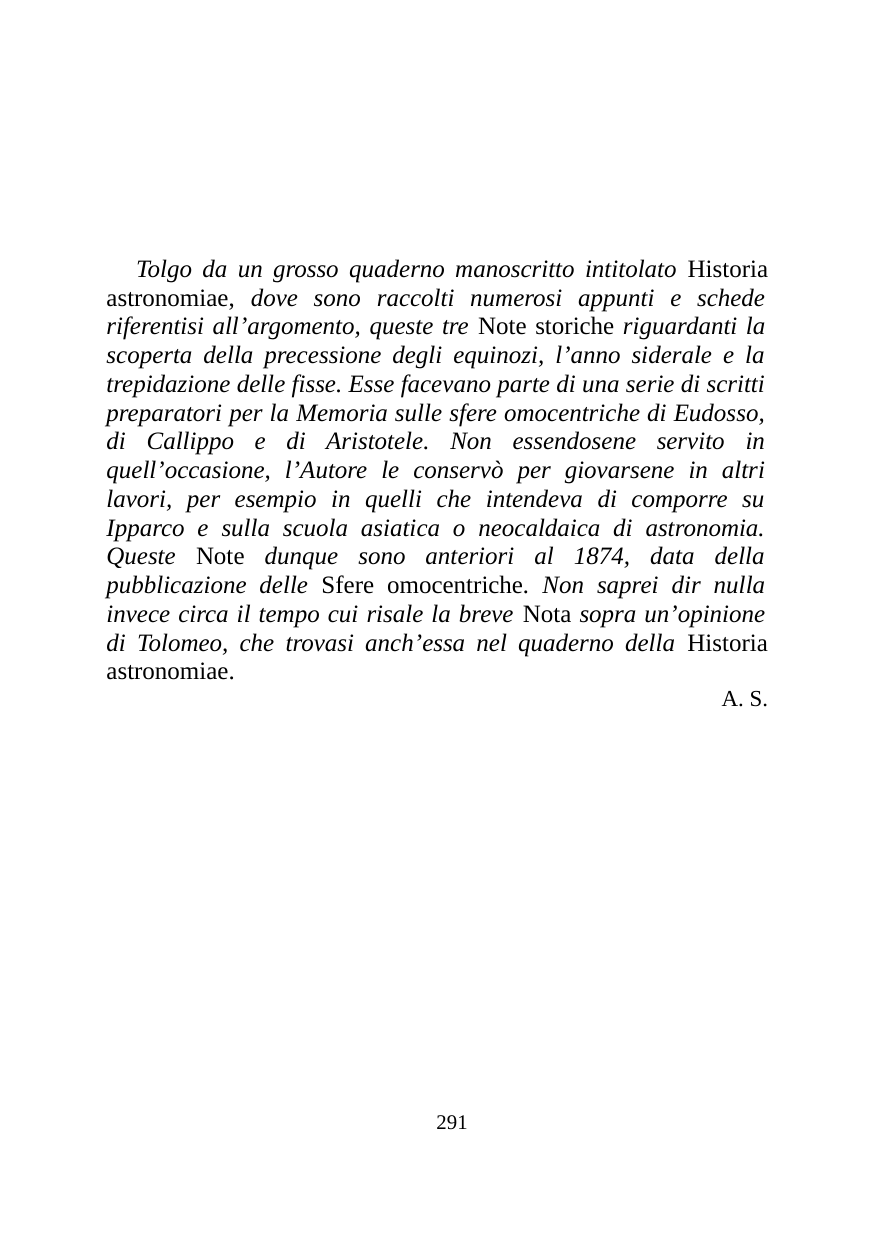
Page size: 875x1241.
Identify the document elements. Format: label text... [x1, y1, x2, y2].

text A. S. [106, 685, 768, 711]
text Tolgo da un grosso quaderno manoscritto intitolato Historia astronomiae, dove sono raccolti numerosi appunti e schede riferentisi all’argomento, queste tre Note storiche riguardanti la scoperta della precessione degli equinozi, l’anno siderale e la trepidazione delle fisse. Esse facevano parte di una serie di scritti preparatori per la Memoria sulle sfere omocentriche di Eudosso, di Callippo e di Aristotele. Non essendosene servito in quell’occasione, l’Autore le conservò per giovarsene in altri lavori, per esempio in quelli che intendeva di comporre su Ipparco e sulla scuola asiatica o neocaldaica di astronomia. Queste Note dunque sono anteriori al 1874, data della pubblicazione delle Sfere omocentriche. Non saprei dir nulla invece circa il tempo cui risale la breve Nota sopra un’opinione di Tolomeo, che trovasi anch’essa nel quaderno della Historia astronomiae. [106, 254, 768, 685]
